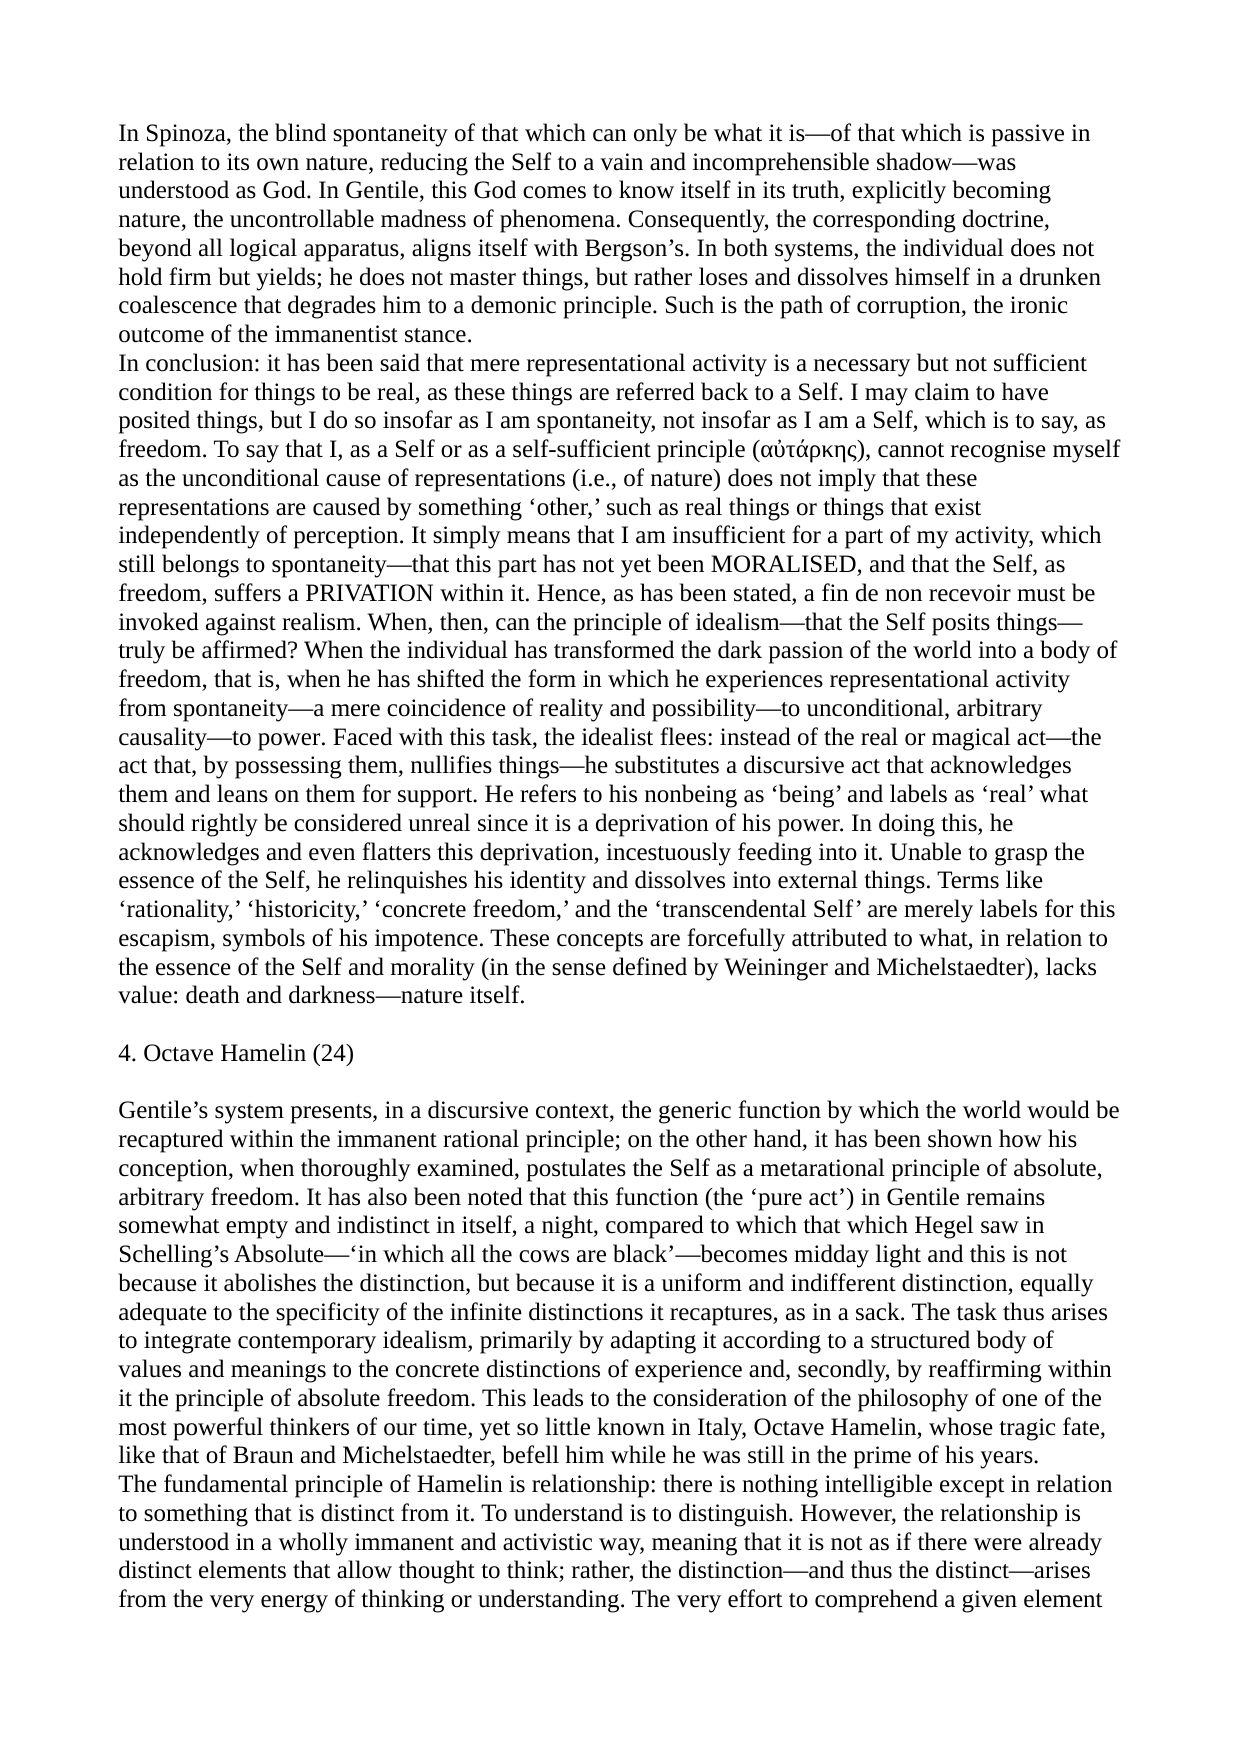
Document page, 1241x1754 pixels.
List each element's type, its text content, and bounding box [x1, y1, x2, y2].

text 4. Octave Hamelin (24) [118, 1038, 1122, 1067]
text Gentile’s system presents, in a discursive context, the generic function by which the world would be recaptured within the immanent rational principle; on the other hand, it has been shown how his conception, when thoroughly examined, postulates the Self as a metarational principle of absolute, arbitrary freedom. It has also been noted that this function (the ‘pure act’) in Gentile remains somewhat empty and indistinct in itself, a night, compared to which that which Hegel saw in Schelling’s Absolute—‘in which all the cows are black’—becomes midday light and this is not because it abolishes the distinction, but because it is a uniform and indifferent distinction, equally adequate to the specificity of the infinite distinctions it recaptures, as in a sack. The task thus arises to integrate contemporary idealism, primarily by adapting it according to a structured body of values and meanings to the concrete distinctions of experience and, secondly, by reaffirming within it the principle of absolute freedom. This leads to the consideration of the philosophy of one of the most powerful thinkers of our time, yet so little known in Italy, Octave Hamelin, whose tragic fate, like that of Braun and Michelstaedter, befell him while he was still in the prime of his years. [118, 1096, 1122, 1469]
text The fundamental principle of Hamelin is relationship: there is nothing intelligible except in relation to something that is distinct from it. To understand is to distinguish. However, the relationship is understood in a wholly immanent and activistic way, meaning that it is not as if there were already distinct elements that allow thought to think; rather, the distinction—and thus the distinct—arises from the very energy of thinking or understanding. The very effort to comprehend a given element [118, 1469, 1122, 1613]
text In conclusion: it has been said that mere representational activity is a necessary but not sufficient condition for things to be real, as these things are referred back to a Self. I may claim to have posited things, but I do so insofar as I am spontaneity, not insofar as I am a Self, which is to say, as freedom. To say that I, as a Self or as a self-sufficient principle (αὐτάρκης), cannot recognise myself as the unconditional cause of representations (i.e., of nature) does not imply that these representations are caused by something ‘other,’ such as real things or things that exist independently of perception. It simply means that I am insufficient for a part of my activity, which still belongs to spontaneity—that this part has not yet been MORALISED, and that the Self, as freedom, suffers a PRIVATION within it. Hence, as has been stated, a fin de non recevoir must be invoked against realism. When, then, can the principle of idealism—that the Self posits things—truly be affirmed? When the individual has transformed the dark passion of the world into a body of freedom, that is, when he has shifted the form in which he experiences representational activity from spontaneity—a mere coincidence of reality and possibility—to unconditional, arbitrary causality—to power. Faced with this task, the idealist flees: instead of the real or magical act—the act that, by possessing them, nullifies things—he substitutes a discursive act that acknowledges them and leans on them for support. He refers to his nonbeing as ‘being’ and labels as ‘real’ what should rightly be considered unreal since it is a deprivation of his power. In doing this, he acknowledges and even flatters this deprivation, incestuously feeding into it. Unable to grasp the essence of the Self, he relinquishes his identity and dissolves into external things. Terms like ‘rationality,’ ‘historicity,’ ‘concrete freedom,’ and the ‘transcendental Self’ are merely labels for this escapism, symbols of his impotence. These concepts are forcefully attributed to what, in relation to the essence of the Self and morality (in the sense defined by Weininger and Michelstaedter), lacks value: death and darkness—nature itself. [118, 348, 1122, 1009]
text In Spinoza, the blind spontaneity of that which can only be what it is—of that which is passive in relation to its own nature, reducing the Self to a vain and incomprehensible shadow—was understood as God. In Gentile, this God comes to know itself in its truth, explicitly becoming nature, the uncontrollable madness of phenomena. Consequently, the corresponding doctrine, beyond all logical apparatus, aligns itself with Bergson’s. In both systems, the individual does not hold firm but yields; he does not master things, but rather loses and dissolves himself in a drunken coalescence that degrades him to a demonic principle. Such is the path of corruption, the ironic outcome of the immanentist stance. [118, 118, 1122, 348]
